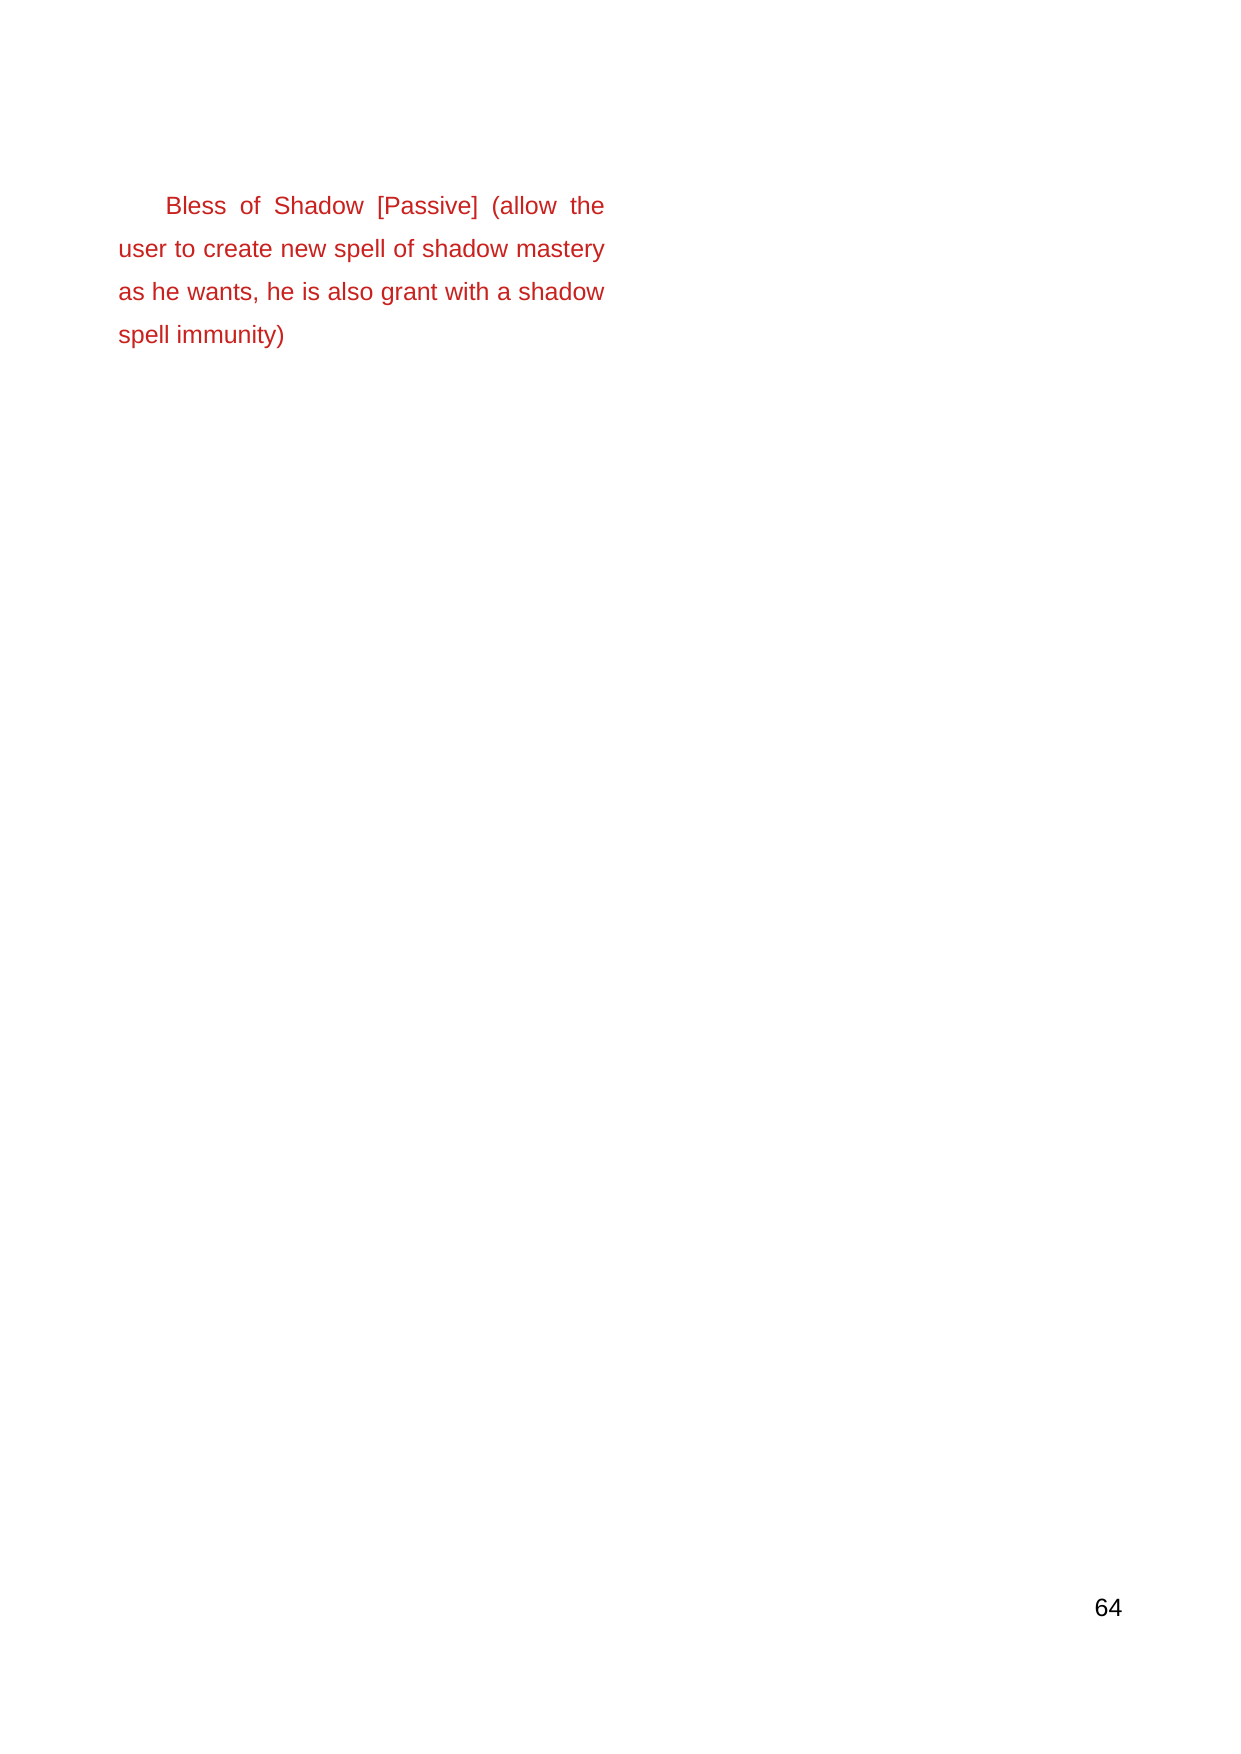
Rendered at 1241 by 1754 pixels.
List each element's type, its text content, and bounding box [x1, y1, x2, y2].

text Bless of Shadow [Passive] (allow the user to create new spell of shadow mastery as he wants, he is also grant with a shadow spell immunity) [118, 191, 605, 349]
